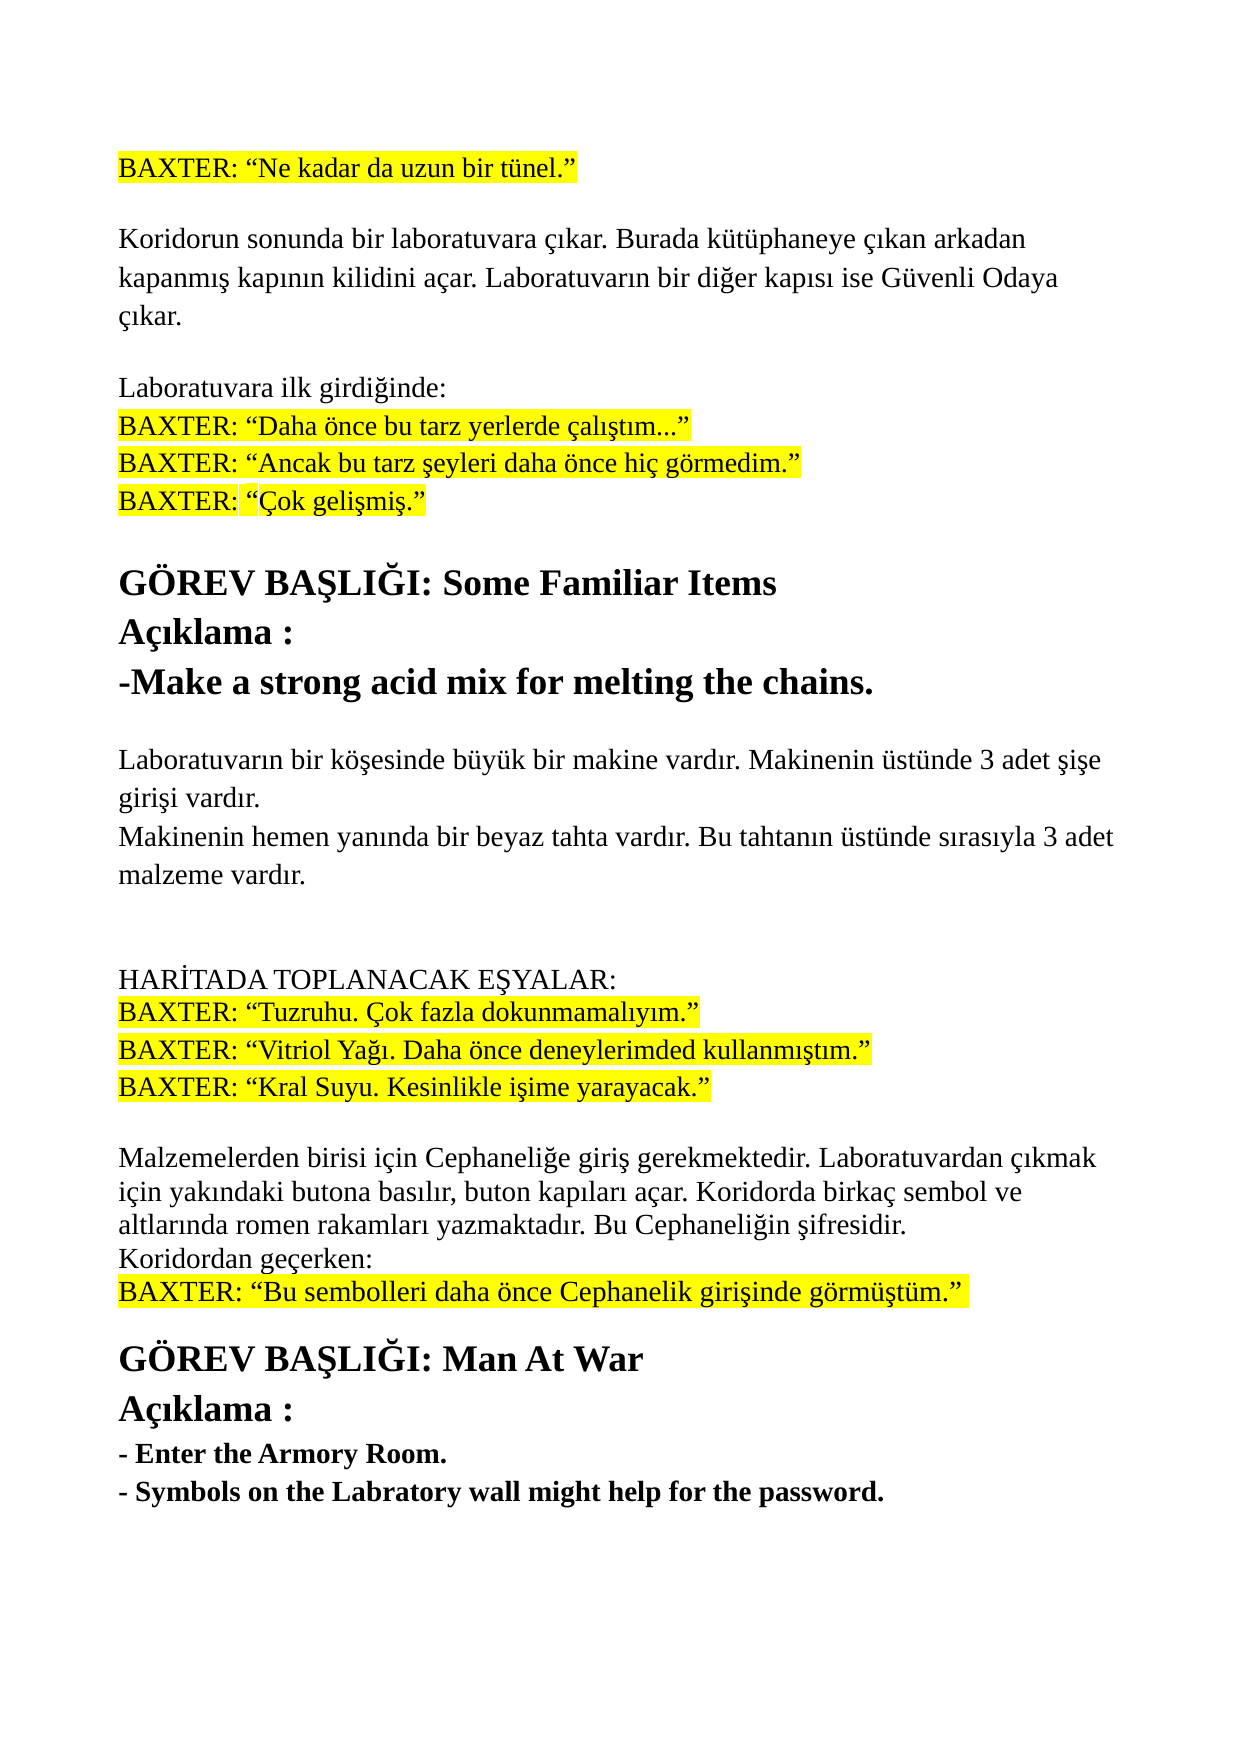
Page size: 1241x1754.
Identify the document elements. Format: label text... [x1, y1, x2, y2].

text Koridorun sonunda bir laboratuvara çıkar. Burada kütüphaneye çıkan arkadan kapanmış kapının kilidini açar. Laboratuvarın bir diğer kapısı ise Güvenli Odaya çıkar. [118, 221, 1122, 332]
text -Make a strong acid mix for melting the chains. [118, 659, 1122, 702]
text BAXTER: “Çok gelişmiş.” [118, 483, 1122, 516]
text Koridordan geçerken: [118, 1241, 1122, 1274]
text Açıklama : [118, 609, 1122, 653]
text - Symbols on the Labratory wall might help for the password. [118, 1474, 1122, 1508]
text - Enter the Armory Room. [118, 1436, 1122, 1469]
text GÖREV BAŞLIĞI: Man At War [118, 1337, 1122, 1380]
text Malzemelerden birisi için Cephaneliğe giriş gerekmektedir. Laboratuvardan çıkmak için yakındaki butona basılır, buton kapıları açar. Koridorda birkaç sembol ve altlarında romen rakamları yazmaktadır. Bu Cephaneliğin şifresidir. [118, 1140, 1122, 1241]
text HARİTADA TOPLANACAK EŞYALAR: [118, 962, 1122, 996]
text BAXTER: “Daha önce bu tarz yerlerde çalıştım...” [118, 408, 1122, 441]
text BAXTER: “Tuzruhu. Çok fazla dokunmamalıyım.” [118, 996, 1122, 1028]
text BAXTER: “Ancak bu tarz şeyleri daha önce hiç görmedim.” [118, 446, 1122, 478]
text BAXTER: “Ne kadar da uzun bir tünel.” [118, 151, 1122, 183]
text Laboratuvarın bir köşesinde büyük bir makine vardır. Makinenin üstünde 3 adet şişe girişi vardır. Makinenin hemen yanında bir beyaz tahta vardır. Bu tahtanın üstünde sırasıyla 3 adet malzeme vardır. [118, 742, 1122, 891]
text BAXTER: “Kral Suyu. Kesinlikle işime yarayacak.” [118, 1070, 1122, 1102]
text BAXTER: “Bu sembolleri daha önce Cephanelik girişinde görmüştüm.” [118, 1274, 1122, 1308]
text GÖREV BAŞLIĞI: Some Familiar Items [118, 560, 1122, 603]
text Laboratuvara ilk girdiğinde: [118, 370, 1122, 403]
text BAXTER: “Vitriol Yağı. Daha önce deneylerimded kullanmıştım.” [118, 1033, 1122, 1065]
text Açıklama : [118, 1386, 1122, 1429]
